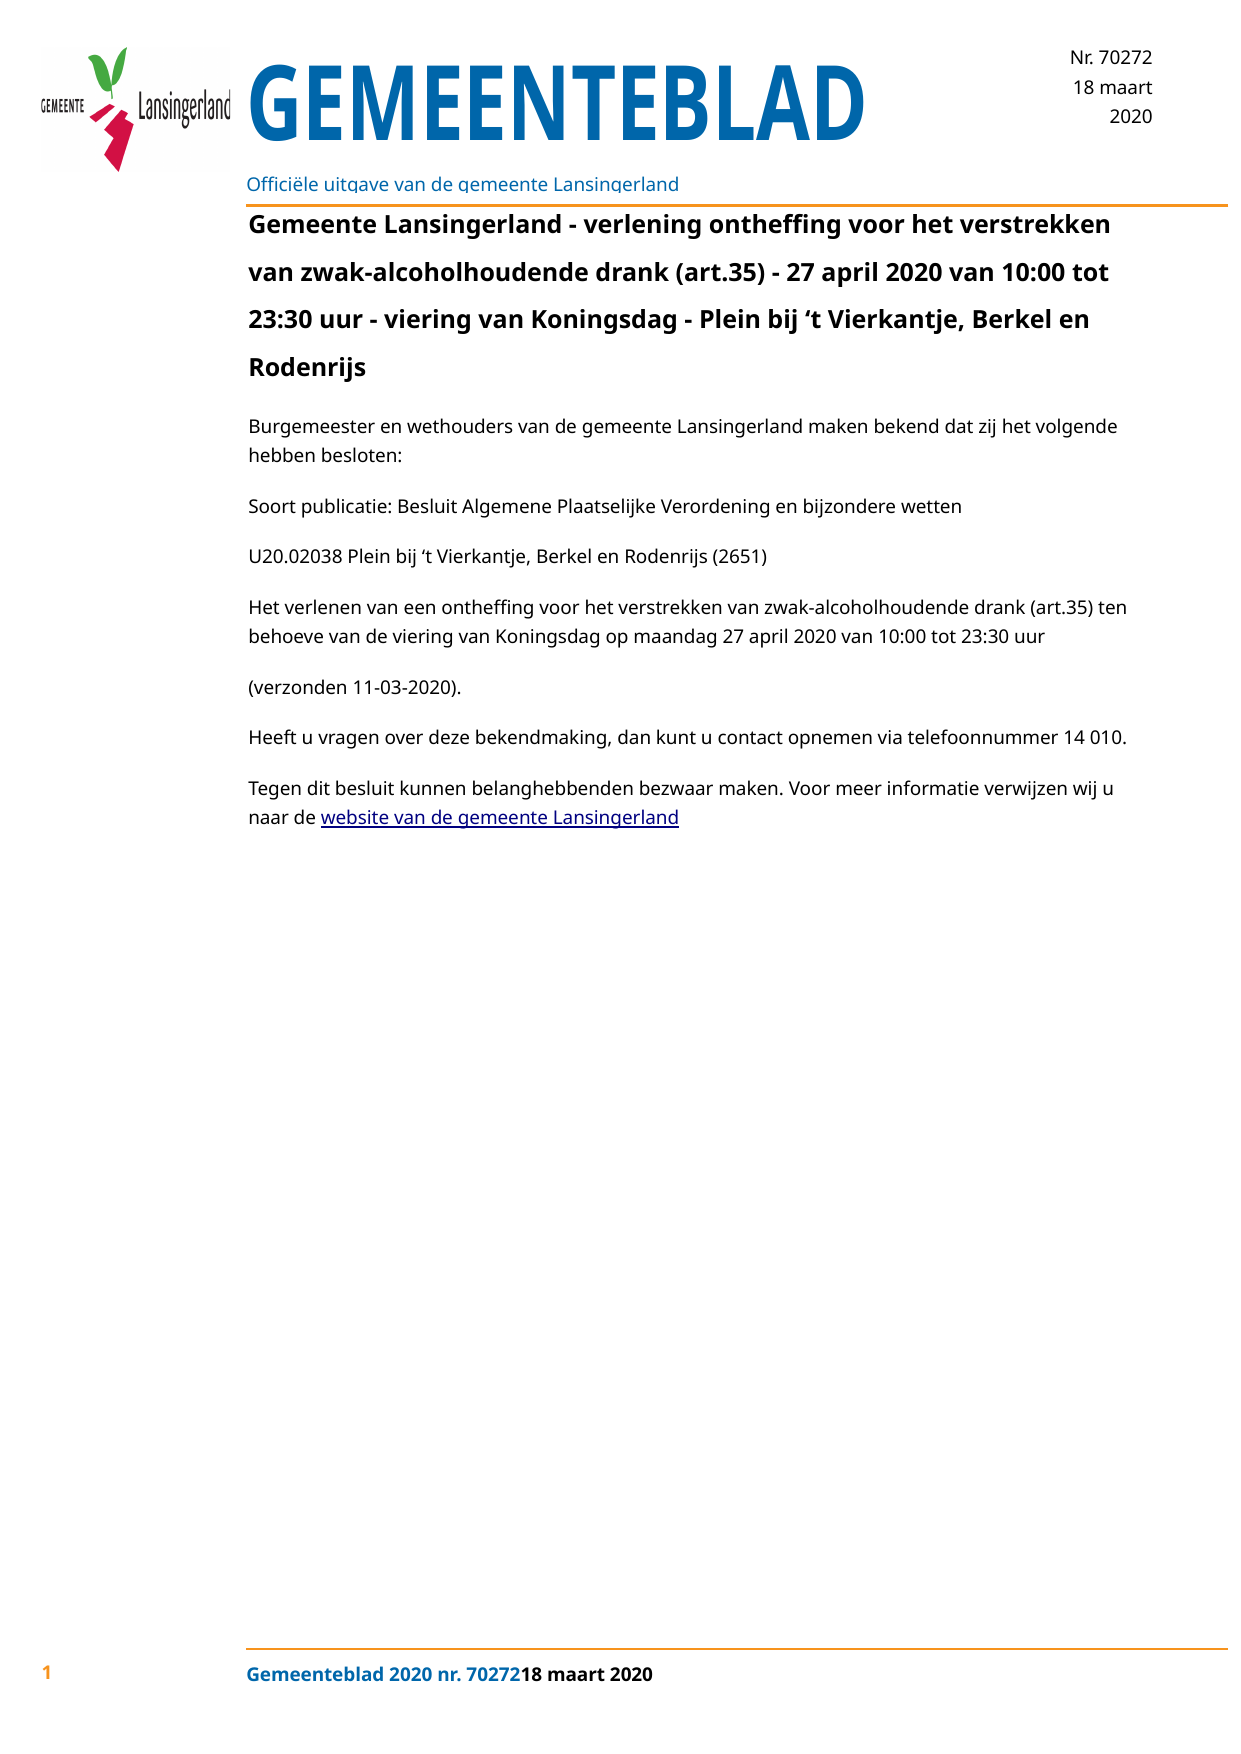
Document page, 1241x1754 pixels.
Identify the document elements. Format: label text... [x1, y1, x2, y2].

text U20.02038 Plein bij ‘t Vierkantje, Berkel en Rodenrijs (2651) [248, 543, 1152, 569]
picture [41, 47, 231, 172]
text Tegen dit besluit kunnen belanghebbenden bezwaar maken. Voor meer informatie verwijzen wij u naar de website van de gemeente Lansingerland [248, 775, 1152, 830]
text Gemeente Lansingerland - verlening ontheffing voor het verstrekken van zwak-alcoholhoudende drank (art.35) - 27 april 2020 van 10:00 tot 23:30 uur - viering van Koningsdag - Plein bij ‘t Vierkantje, Berkel en Rodenrijs [248, 207, 1152, 384]
text Heeft u vragen over deze bekendmaking, dan kunt u contact opnemen via telefoonnummer 14 010. [248, 724, 1152, 750]
text Het verlenen van een ontheffing voor het verstrekken van zwak-alcoholhoudende drank (art.35) ten behoeve van de viering van Koningsdag op maandag 27 april 2020 van 10:00 tot 23:30 uur [248, 594, 1152, 649]
text (verzonden 11-03-2020). [248, 674, 1152, 700]
text Burgemeester en wethouders van de gemeente Lansingerland maken bekend dat zij het volgende hebben besloten: [248, 413, 1152, 468]
text Soort publicatie: Besluit Algemene Plaatselijke Verordening en bijzondere wetten [248, 493, 1152, 519]
